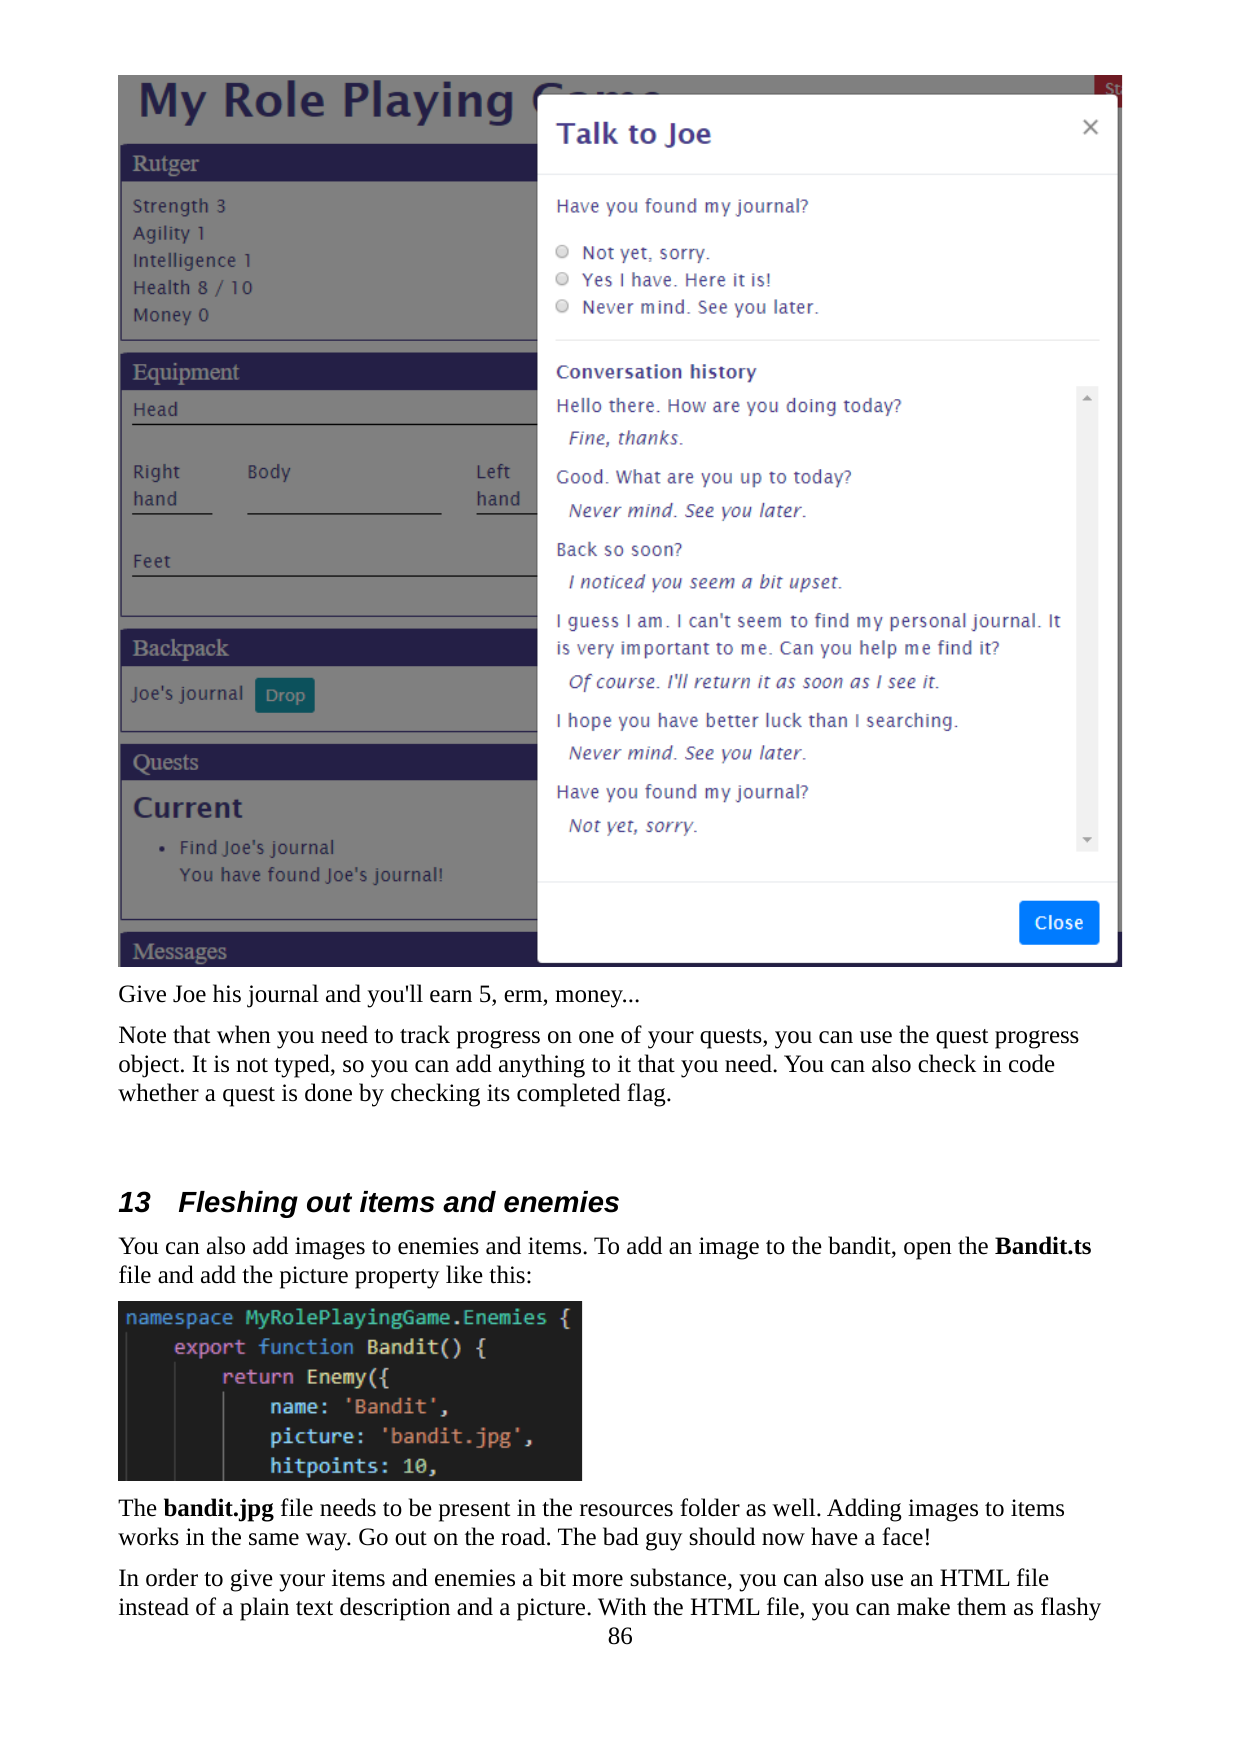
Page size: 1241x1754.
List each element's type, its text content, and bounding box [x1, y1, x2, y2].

text The bandit.jpg file needs to be present in the resources folder as well. Adding images to items works in the same way. Go out on the road. The bad guy should now have a face! [118, 1493, 1122, 1551]
text In order to give your items and enemies a bit more substance, you can also use an HTML file instead of a plain text description and a picture. With the HTML file, you can make them as flashy [118, 1563, 1122, 1621]
text You can also add images to enemies and items. To add an image to the bandit, open the Bandit.ts file and add the picture property like this: [118, 1231, 1122, 1289]
text Give Joe his journal and you'll earn 5, erm, money... [118, 979, 1122, 1008]
subtitle Fleshing out items and enemies [118, 1185, 1122, 1219]
text Note that when you need to track progress on one of your quests, you can use the quest progress object. It is not typed, so you can add anything to it that you need. You can also check in code whether a quest is done by checking its completed flag. [118, 1020, 1122, 1106]
